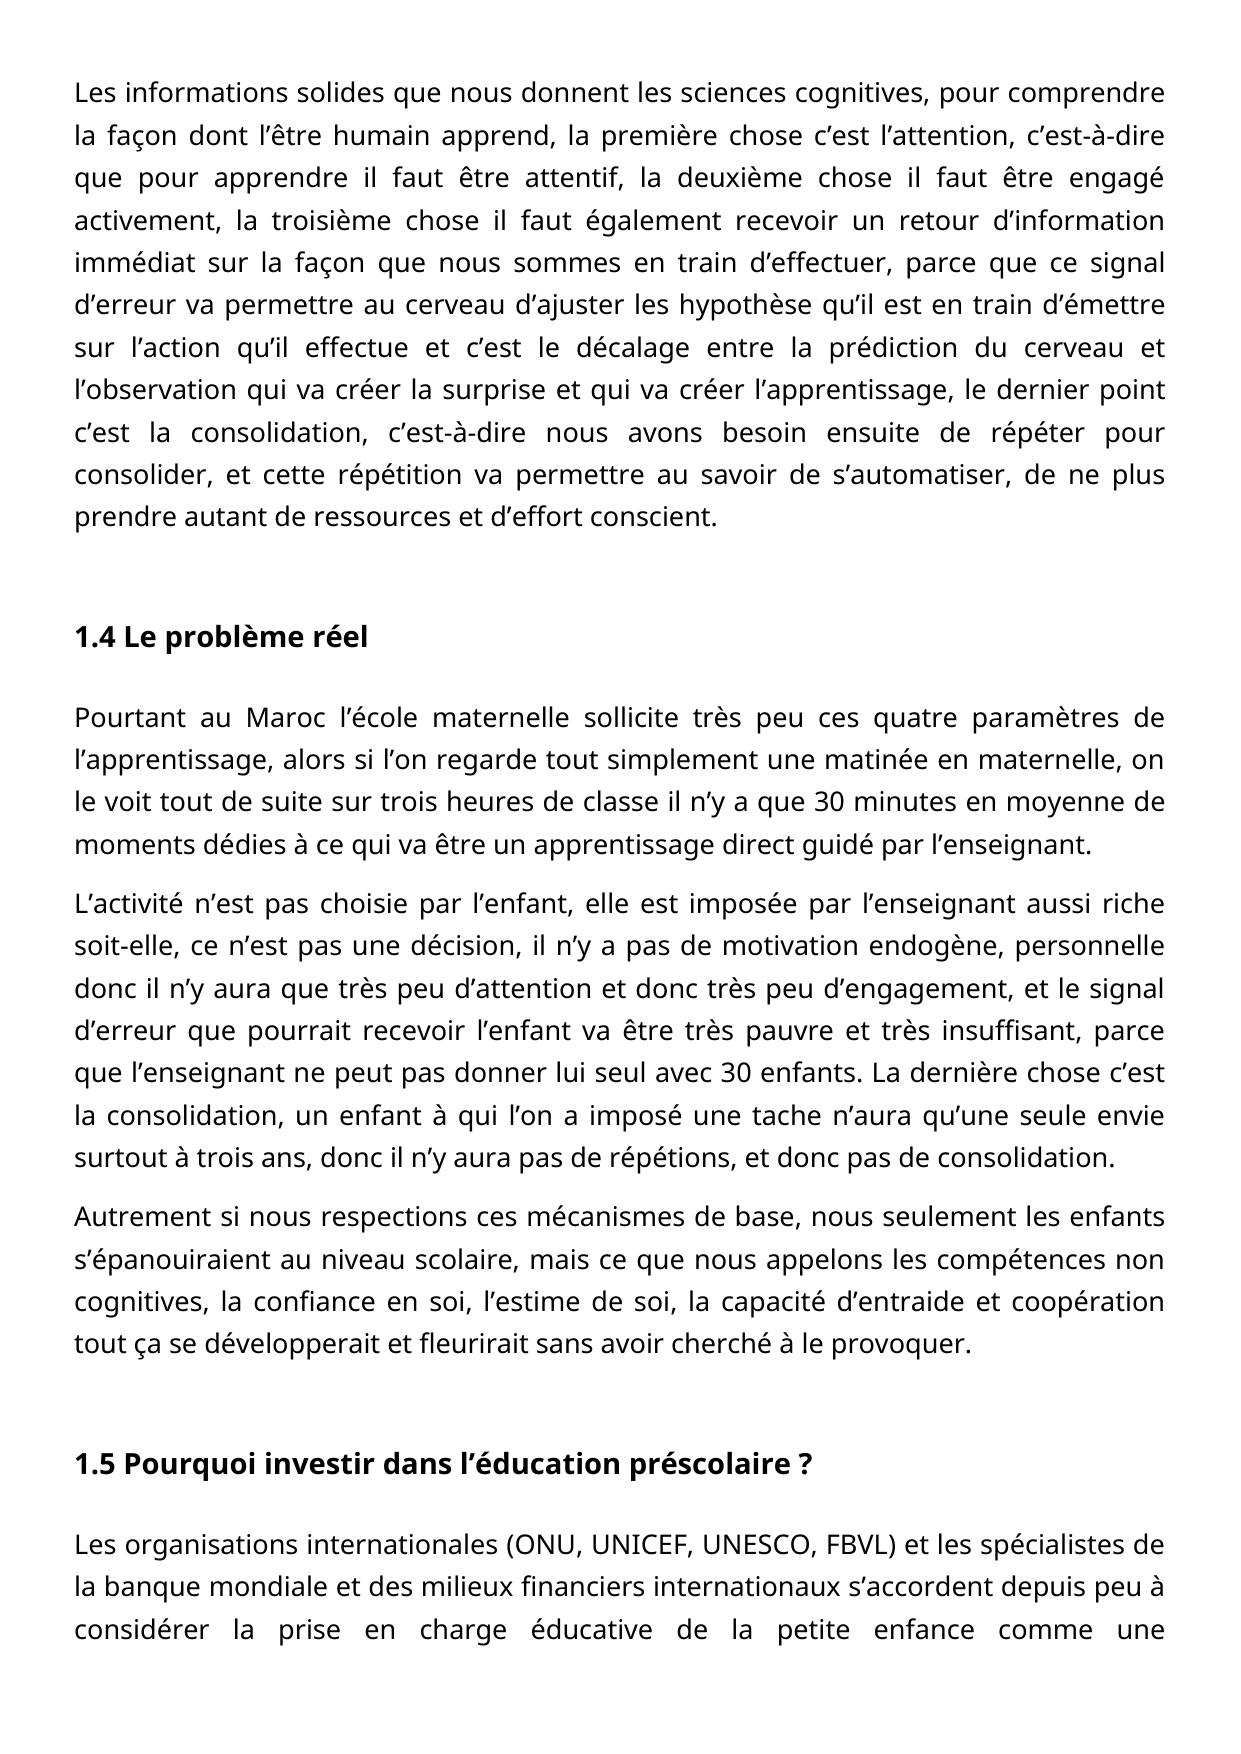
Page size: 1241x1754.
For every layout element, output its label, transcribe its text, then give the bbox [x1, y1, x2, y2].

text 1.5 Pourquoi investir dans l’éducation préscolaire ? [74, 1443, 1167, 1483]
text 1.4 Le problème réel [74, 616, 1167, 656]
text L’activité n’est pas choisie par l’enfant, elle est imposée par l’enseignant aussi riche soit-elle, ce n’est pas une décision, il n’y a pas de motivation endogène, personnelle donc il n’y aura que très peu d’attention et donc très peu d’engagement, et le signal d’erreur que pourrait recevoir l’enfant va être très pauvre et très insuffisant, parce que l’enseignant ne peut pas donner lui seul avec 30 enfants. La dernière chose c’est la consolidation, un enfant à qui l’on a imposé une tache n’aura qu’une seule envie surtout à trois ans, donc il n’y aura pas de répétions, et donc pas de consolidation. [74, 884, 1167, 1176]
text Les organisations internationales (ONU, UNICEF, UNESCO, FBVL) et les spécialistes de la banque mondiale et des milieux financiers internationaux s’accordent depuis peu à considérer la prise en charge éducative de la petite enfance comme une [74, 1525, 1167, 1647]
text Pourtant au Maroc l’école maternelle sollicite très peu ces quatre paramètres de l’apprentissage, alors si l’on regarde tout simplement une matinée en maternelle, on le voit tout de suite sur trois heures de classe il n’y a que 30 minutes en moyenne de moments dédies à ce qui va être un apprentissage direct guidé par l’enseignant. [74, 698, 1167, 862]
text Autrement si nous respections ces mécanismes de base, nous seulement les enfants s’épanouiraient au niveau scolaire, mais ce que nous appelons les compétences non cognitives, la confiance en soi, l’estime de soi, la capacité d’entraide et coopération tout ça se développerait et fleurirait sans avoir cherché à le provoquer. [74, 1198, 1167, 1362]
text Les informations solides que nous donnent les sciences cognitives, pour comprendre la façon dont l’être humain apprend, la première chose c’est l’attention, c’est-à-dire que pour apprendre il faut être attentif, la deuxième chose il faut être engagé activement, la troisième chose il faut également recevoir un retour d’information immédiat sur la façon que nous sommes en train d’effectuer, parce que ce signal d’erreur va permettre au cerveau d’ajuster les hypothèse qu’il est en train d’émettre sur l’action qu’il effectue et c’est le décalage entre la prédiction du cerveau et l’observation qui va créer la surprise et qui va créer l’apprentissage, le dernier point c’est la consolidation, c’est-à-dire nous avons besoin ensuite de répéter pour consolider, et cette répétition va permettre au savoir de s’automatiser, de ne plus prendre autant de ressources et d’effort conscient. [74, 74, 1167, 535]
